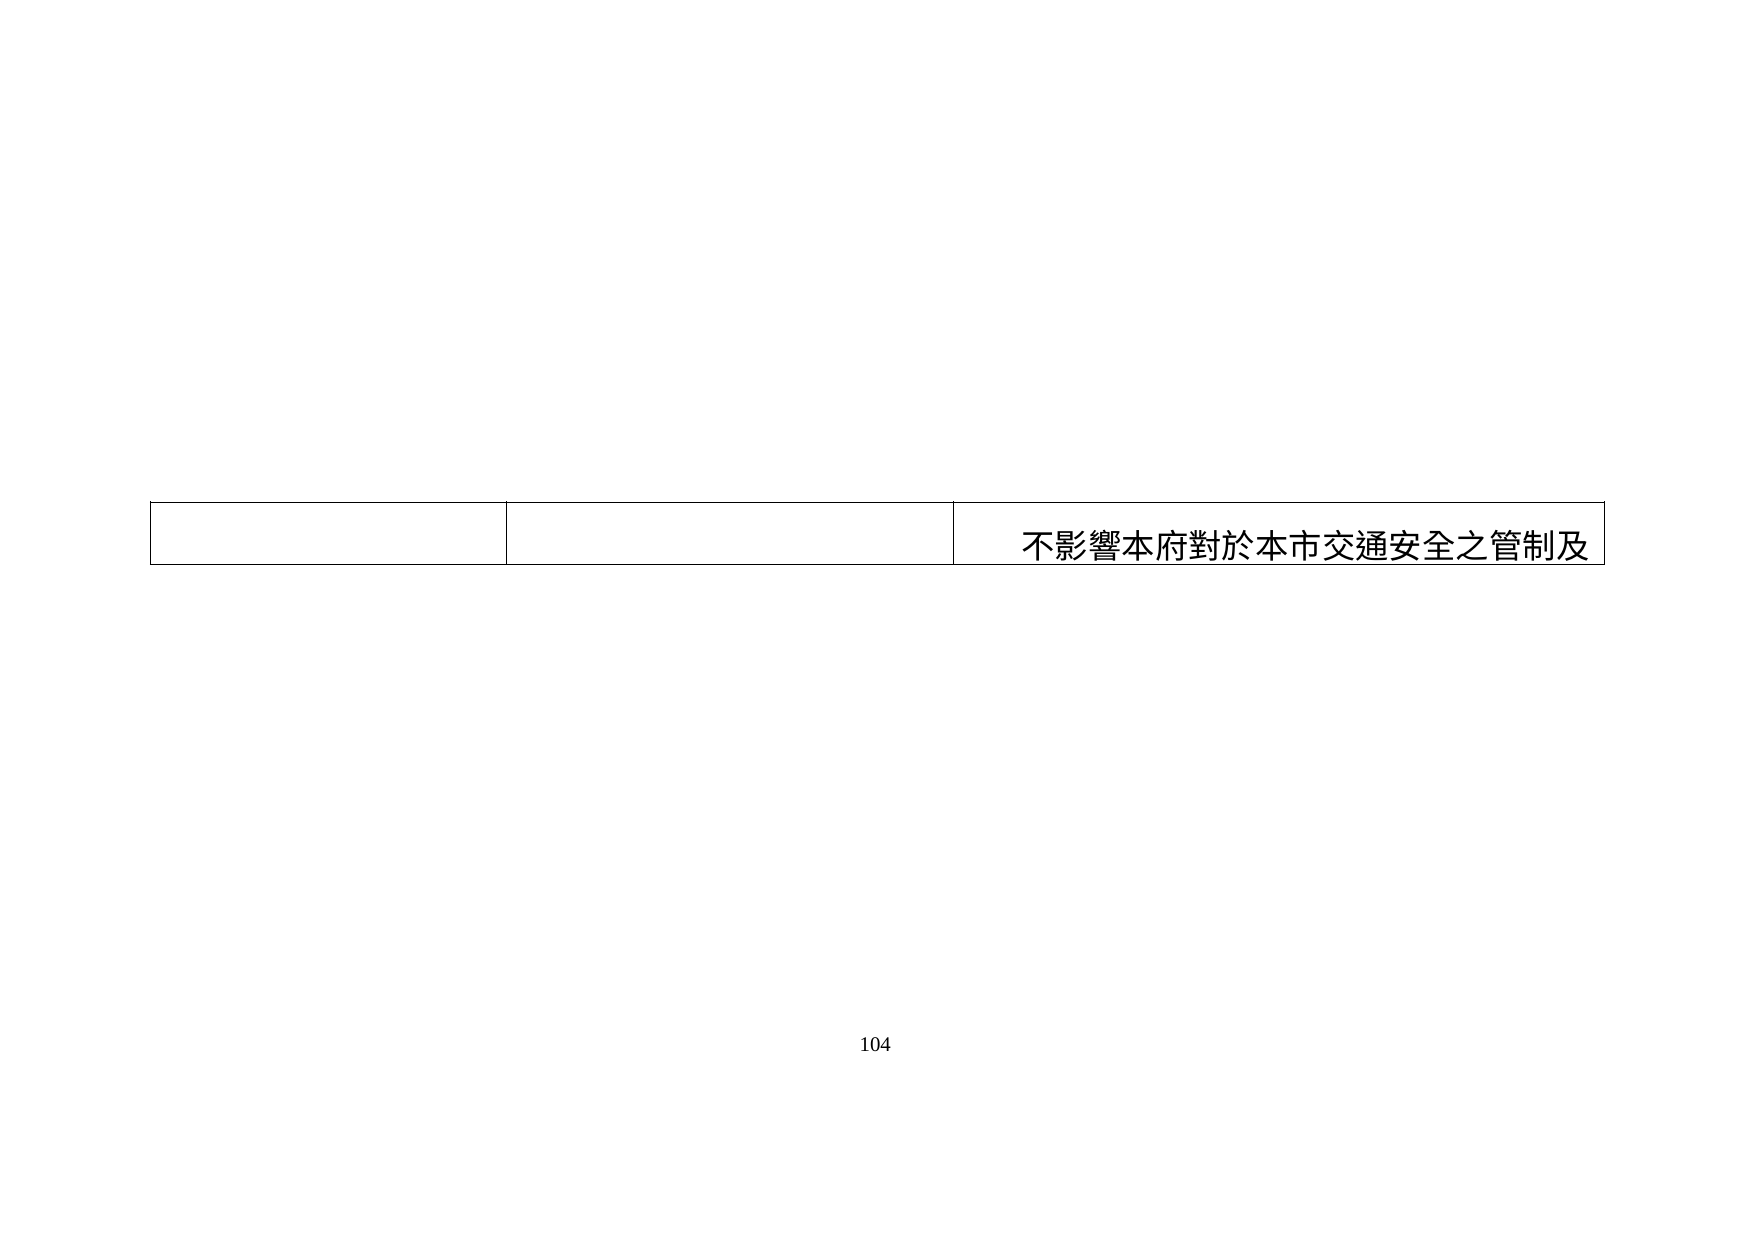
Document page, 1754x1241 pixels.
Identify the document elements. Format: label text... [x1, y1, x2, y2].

table_cell [151, 503, 506, 564]
table_cell [507, 503, 953, 564]
table_cell 不影響本府對於本市交通安全之管制及 [954, 503, 1604, 564]
